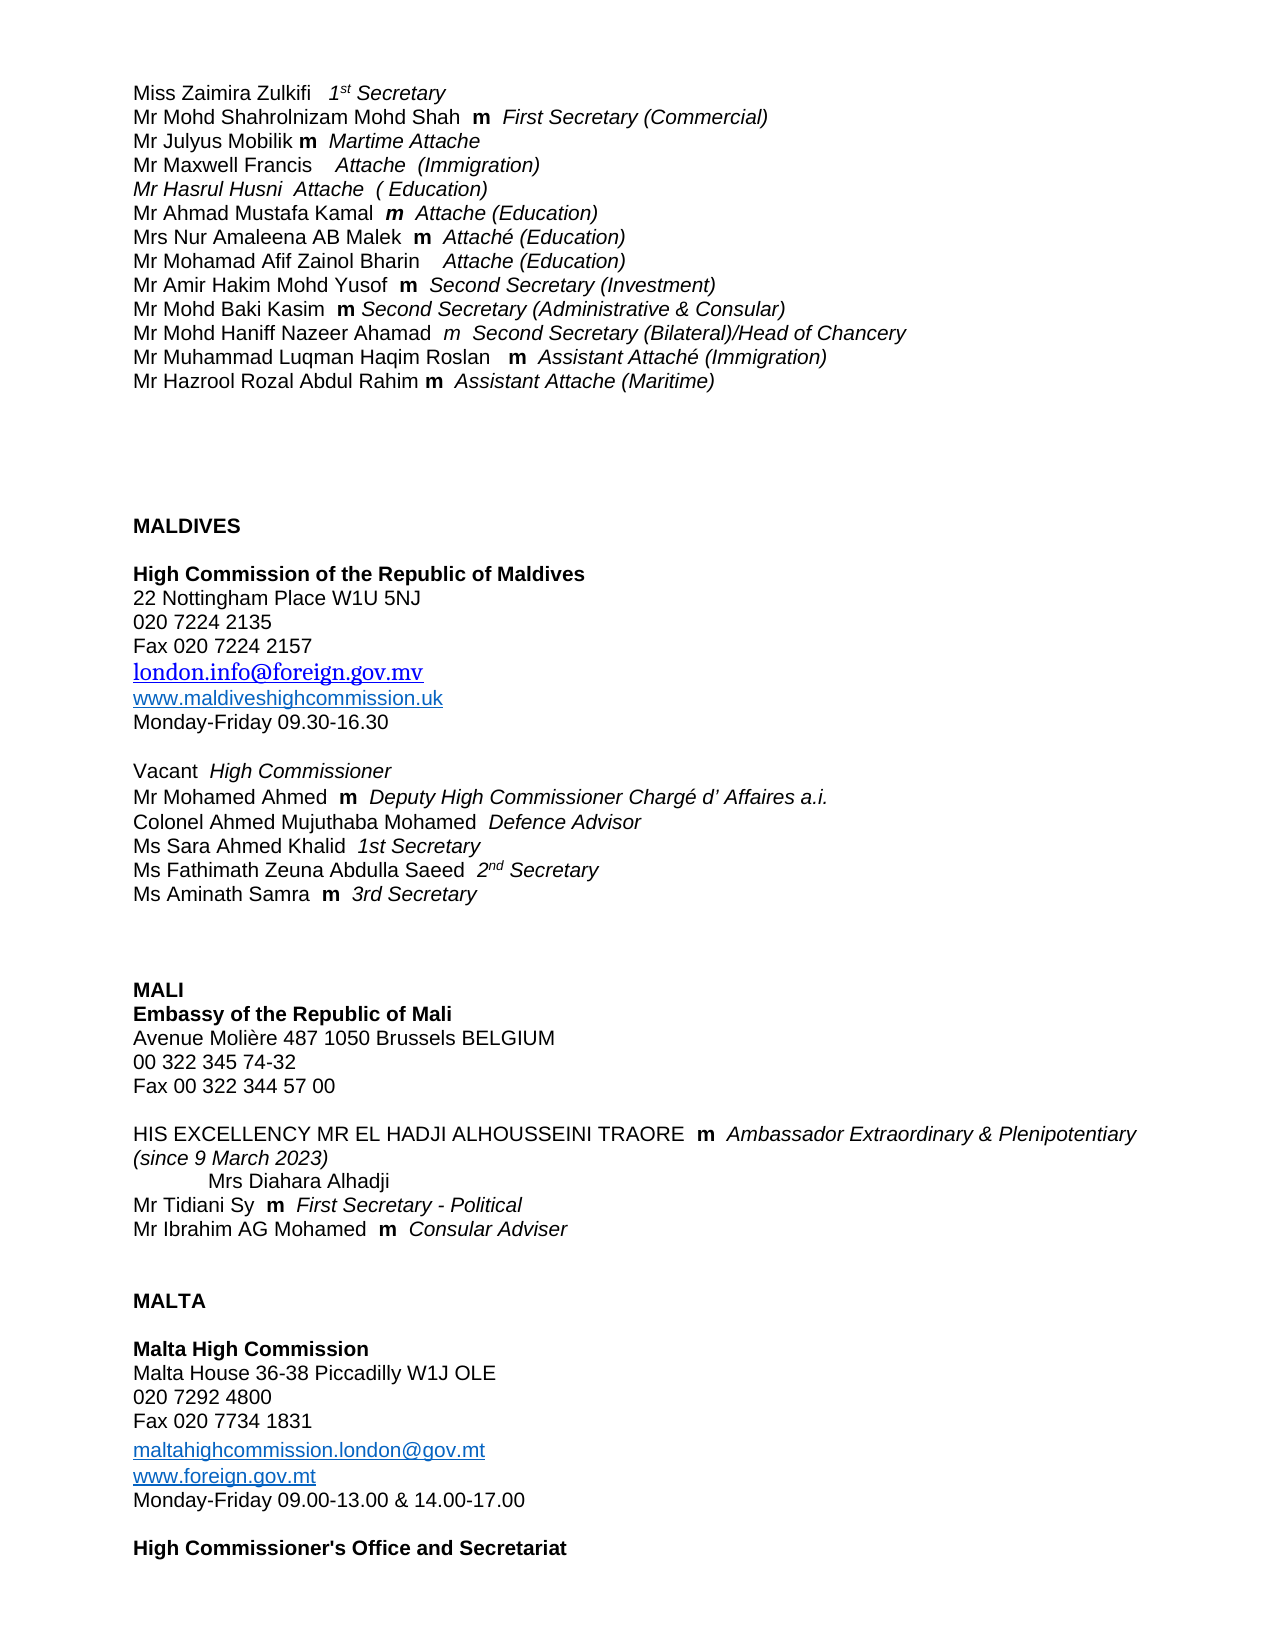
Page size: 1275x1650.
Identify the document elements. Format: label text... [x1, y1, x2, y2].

text High Commissioner's Office and Secretariat [133, 1535, 1181, 1559]
text 020 7224 2135 [133, 609, 1181, 633]
text Monday-Friday 09.30-16.30 [133, 710, 1181, 734]
text Fax 00 322 344 57 00 [133, 1073, 1181, 1097]
text Mr Ahmad Mustafa Kamal m Attache (Education) [133, 201, 1181, 225]
text Mr Tidiani Sy m First Secretary - Political [133, 1193, 1181, 1217]
text Miss Zaimira Zulkifi 1st Secretary [133, 81, 1181, 105]
text Monday-Friday 09.00-13.00 & 14.00-17.00 [133, 1487, 1181, 1511]
text Mr Ibrahim AG Mohamed m Consular Adviser [133, 1217, 1181, 1241]
text www.maldiveshighcommission.uk [133, 686, 1181, 710]
text maltahighcommission.london@gov.mt [133, 1433, 1181, 1463]
text Mr Julyus Mobilik m Martime Attache [133, 129, 1181, 153]
text Mr Mohd Shahrolnizam Mohd Shah m First Secretary (Commercial) [133, 105, 1181, 129]
text Mr Maxwell Francis Attache (Immigration) [133, 153, 1181, 177]
text Mrs Nur Amaleena AB Malek m Attaché (Education) [133, 225, 1181, 249]
text MALTA [133, 1289, 1181, 1313]
text Malta High Commission [133, 1337, 1181, 1361]
text Mr Mohamad Afif Zainol Bharin Attache (Education) [133, 249, 1181, 273]
text Vacant High Commissioner [133, 759, 1181, 783]
text Mr Mohd Haniff Nazeer Ahamad m Second Secretary (Bilateral)/Head of Chancery [133, 321, 1181, 344]
text MALI [133, 978, 1181, 1002]
text Ms Aminath Samra m 3rd Secretary [133, 882, 1181, 906]
text Colonel Ahmed Mujuthaba Mohamed Defence Advisor [133, 810, 1181, 834]
text london.info@foreign.gov.mv [133, 657, 1181, 686]
text Mr Hazrool Rozal Abdul Rahim m Assistant Attache (Maritime) [133, 368, 1181, 392]
text Fax 020 7224 2157 [133, 633, 1181, 657]
text 00 322 345 74-32 [133, 1049, 1181, 1073]
text HIS EXCELLENCY MR EL HADJI ALHOUSSEINI TRAORE m Ambassador Extraordinary & Plenipotentiary (since 9 March 2023) [133, 1121, 1181, 1169]
text Mr Mohamed Ahmed m Deputy High Commissioner Chargé d’ Affaires a.i. [133, 785, 1181, 809]
text MALDIVES [133, 514, 1181, 538]
text 020 7292 4800 [133, 1385, 1181, 1409]
text Mr Amir Hakim Mohd Yusof m Second Secretary (Investment) [133, 273, 1181, 297]
text Mr Mohd Baki Kasim m Second Secretary (Administrative & Consular) [133, 297, 1181, 321]
text Avenue Molière 487 1050 Brussels BELGIUM [133, 1026, 1181, 1049]
text Mrs Diahara Alhadji [133, 1169, 1181, 1193]
text High Commission of the Republic of Maldives [133, 562, 1181, 586]
text Fax 020 7734 1831 [133, 1409, 1181, 1433]
text www.foreign.gov.mt [133, 1463, 1181, 1487]
text Mr Hasrul Husni Attache ( Education) [133, 177, 1181, 201]
text Ms Sara Ahmed Khalid 1st Secretary [133, 834, 1181, 858]
text Ms Fathimath Zeuna Abdulla Saeed 2nd Secretary [133, 858, 1181, 882]
text Embassy of the Republic of Mali [133, 1002, 1181, 1026]
text 22 Nottingham Place W1U 5NJ [133, 586, 1181, 609]
text Mr Muhammad Luqman Haqim Roslan m Assistant Attaché (Immigration) [133, 344, 1181, 368]
text Malta House 36-38 Piccadilly W1J OLE [133, 1361, 1181, 1385]
